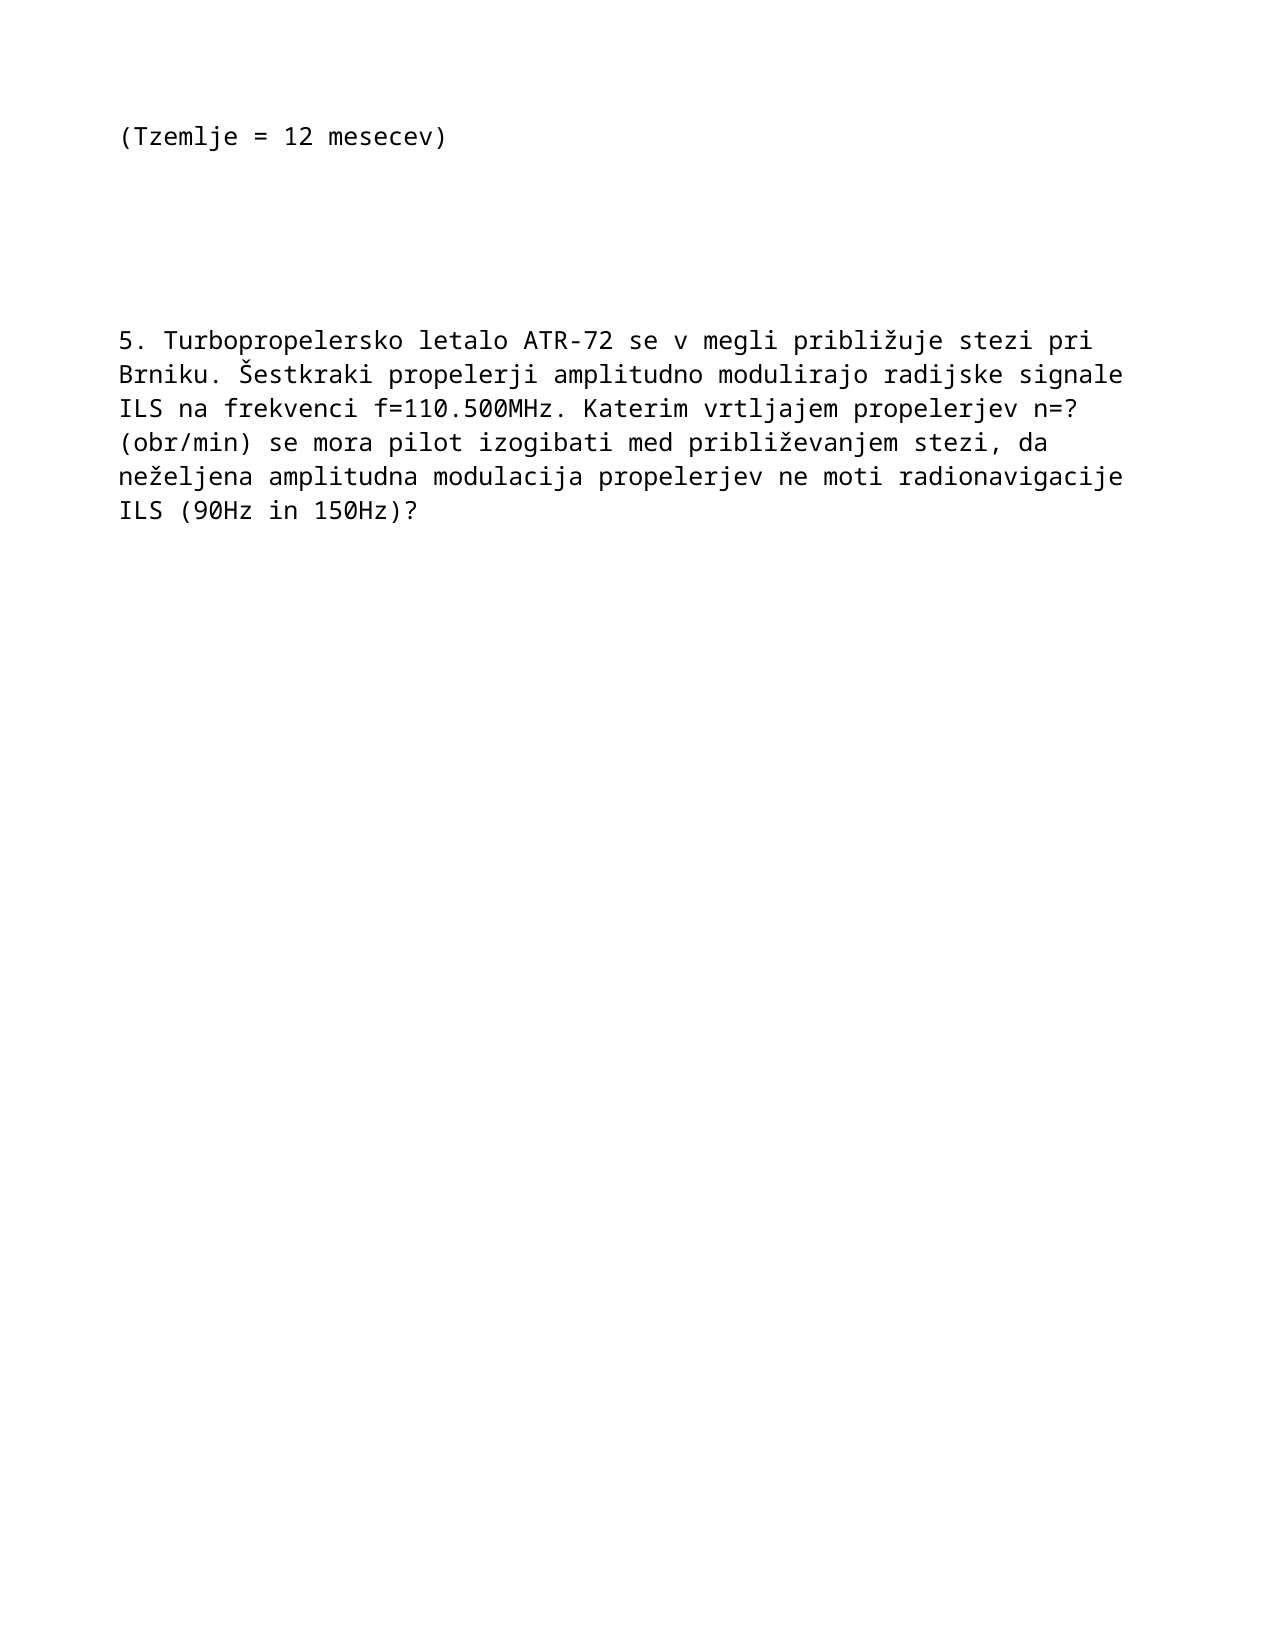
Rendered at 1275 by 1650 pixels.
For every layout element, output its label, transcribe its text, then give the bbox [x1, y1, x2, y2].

text (Tzemlje = 12 mesecev) [118, 118, 1157, 152]
text 5. Turbopropelersko letalo ATR-72 se v megli približuje stezi pri Brniku. Šestkraki propelerji amplitudno modulirajo radijske signale ILS na frekvenci f=110.500MHz. Katerim vrtljajem propelerjev n=? (obr/min) se mora pilot izogibati med približevanjem stezi, da neželjena amplitudna modulacija propelerjev ne moti radionavigacije ILS (90Hz in 150Hz)? [118, 322, 1157, 527]
